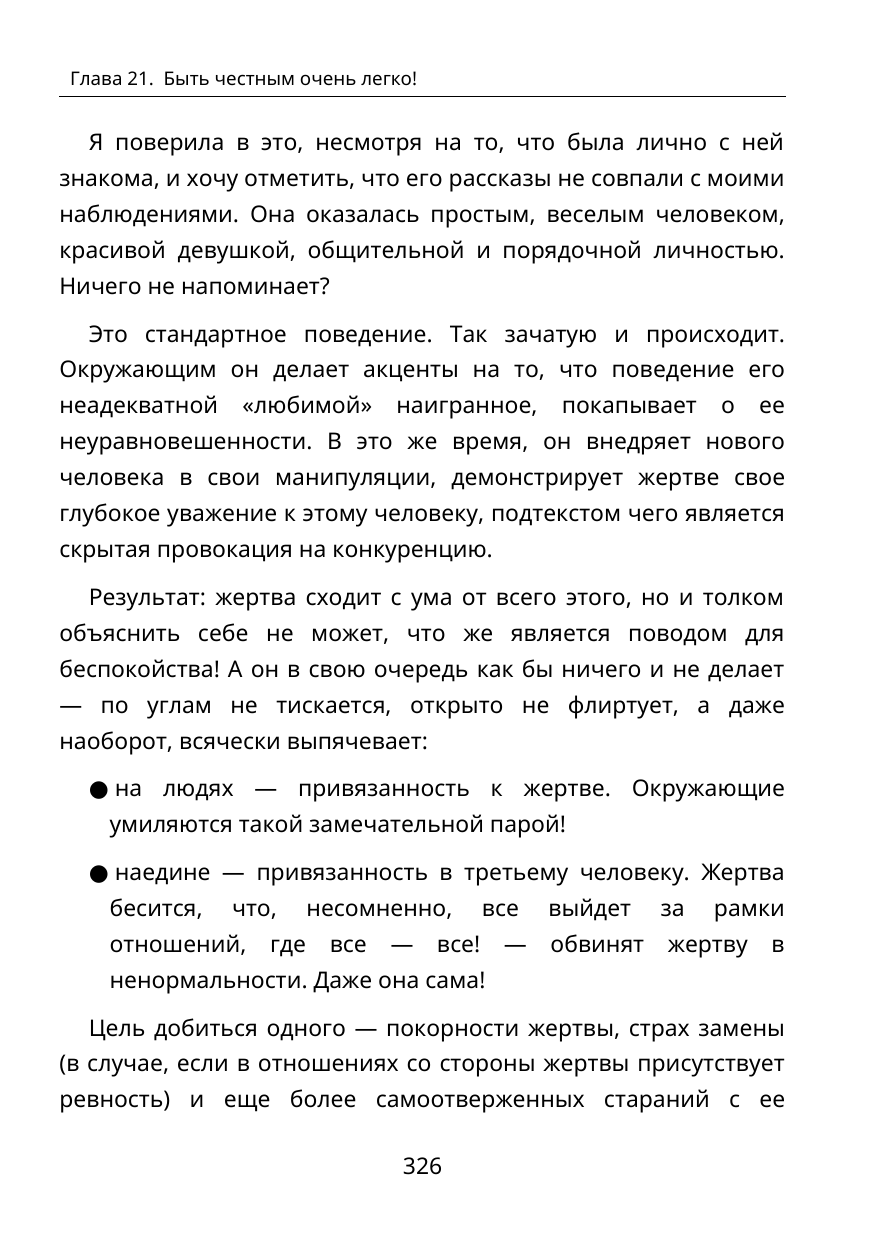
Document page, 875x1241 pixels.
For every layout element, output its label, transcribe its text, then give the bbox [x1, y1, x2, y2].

text Это стандартное поведение. Так зачатую и происходит. Окружающим он делает акценты на то, что поведение его неадекватной «любимой» наигранное, покапывает о ее неуравновешенности. В это же время, он внедряет нового человека в свои манипуляции, демонстрирует жертве свое глубокое уважение к этому человеку, подтекстом чего является скрытая провокация на конкуренцию. [59, 317, 786, 564]
list на людях — привязанность к жертве. Окружающие умиляются такой замечательной парой! [88, 772, 786, 839]
text Я поверила в это, несмотря на то, что была лично с ней знакома, и хочу отметить, что его рассказы не совпали с моими наблюдениями. Она оказалась простым, веселым человеком, красивой девушкой, общительной и порядочной личностью. Ничего не напоминает? [59, 126, 786, 301]
list наедине — привязанность в третьему человеку. Жертва бесится, что, несомненно, все выйдет за рамки отношений, где все — все! — обвинят жертву в ненормальности. Даже она сама! [88, 856, 786, 995]
text Результат: жертва сходит с ума от всего этого, но и толком объяснить себе не может, что же является поводом для беспокойства! А он в свою очередь как бы ничего и не делает — по углам не тискается, открыто не флиртует, а даже наоборот, всячески выпячевает: [59, 581, 786, 756]
text Цель добиться одного — покорности жертвы, страх замены (в случае, если в отношениях со стороны жертвы присутствует ревность) и еще более самоотверженных стараний с ее [59, 1011, 786, 1114]
